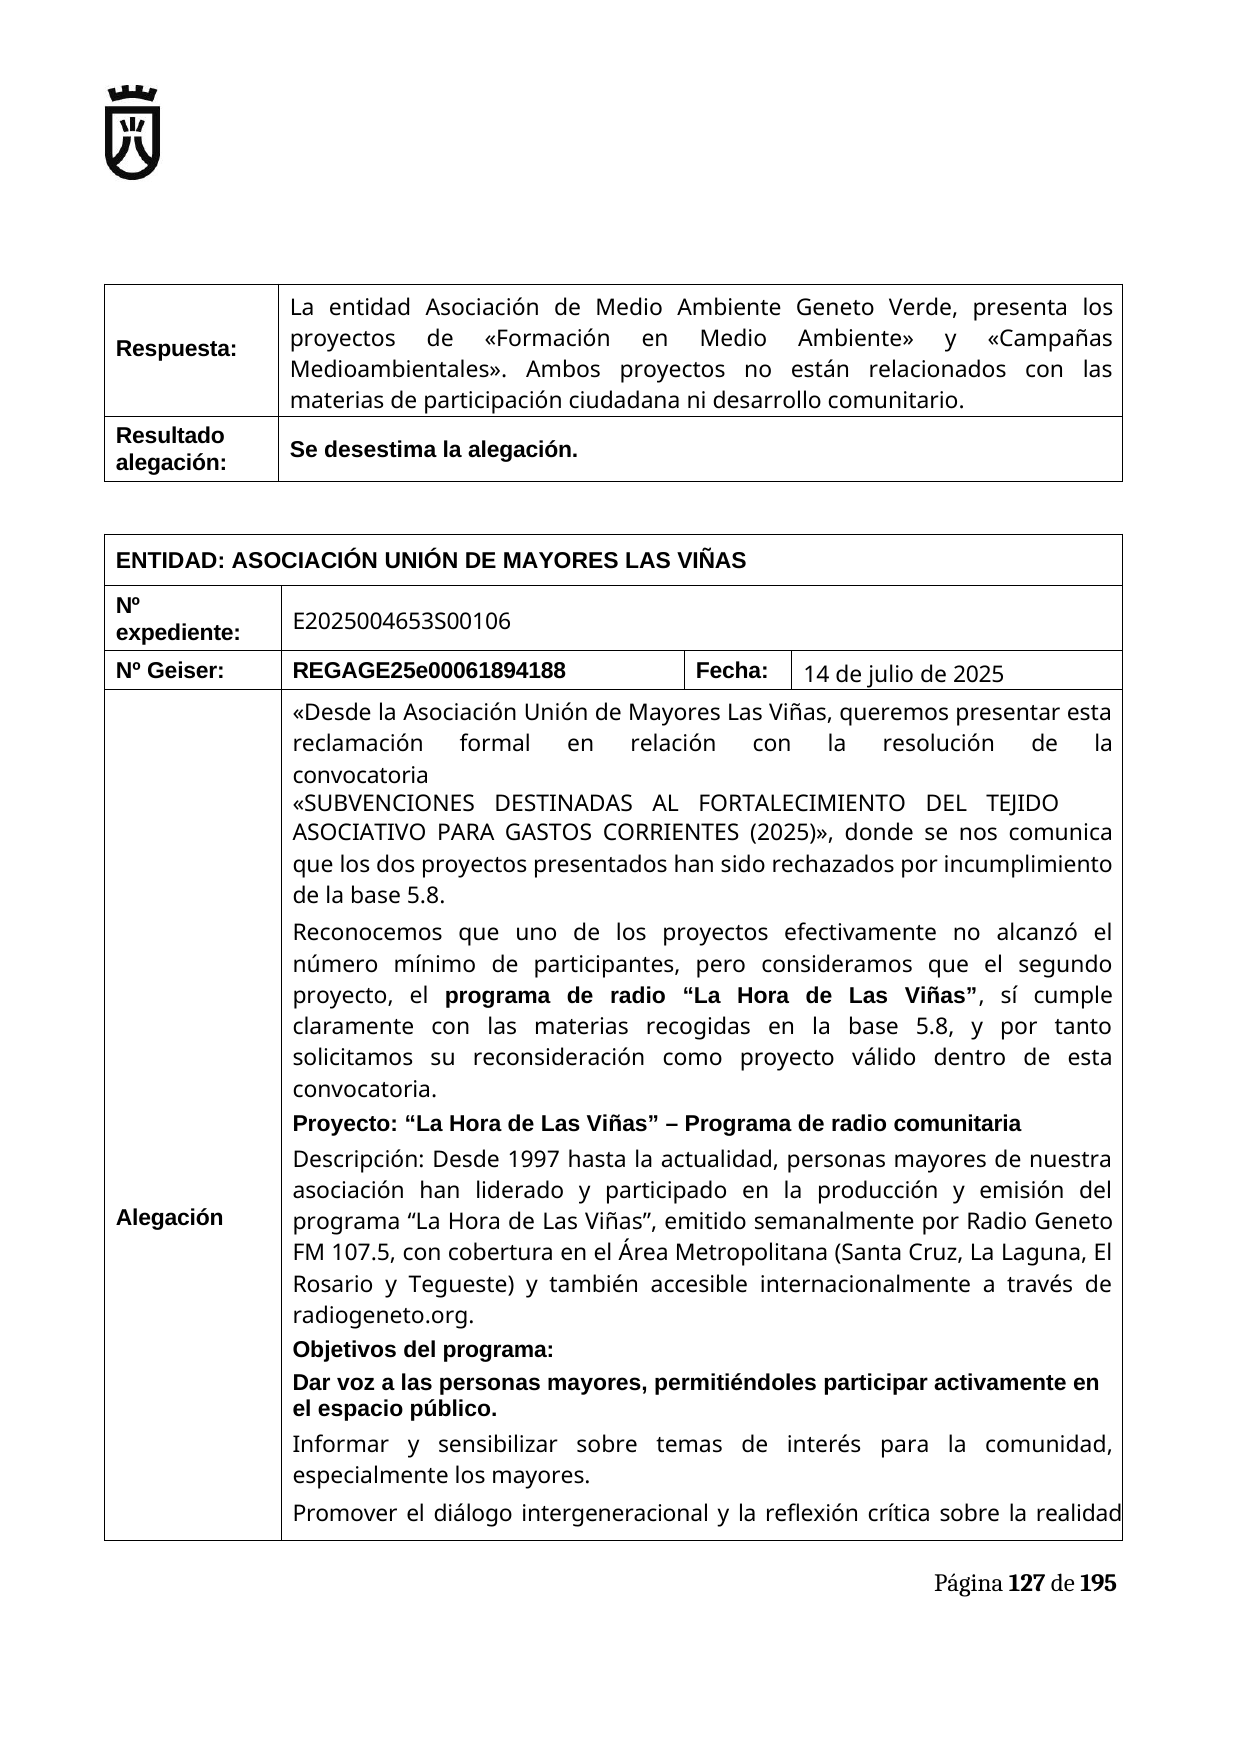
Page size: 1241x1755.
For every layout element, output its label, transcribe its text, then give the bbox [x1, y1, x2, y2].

table_cell «Desde la Asociación Unión de Mayores Las Viñas, queremos presentar esta reclamación formal en relación con la resolución de la convocatoria «SUBVENCIONES DESTINADAS AL FORTALECIMIENTO DEL TEJIDO ASOCIATIVO PARA GASTOS CORRIENTES (2025)», donde se nos comunica que los dos proyectos presentados han sido rechazados por incumplimiento de la base 5.8. Reconocemos que uno de los proyectos efectivamente no alcanzó el número mínimo de participantes, pero consideramos que el segundo proyecto, el programa de radio “La Hora de Las Viñas”, sí cumple claramente con las materias recogidas en la base 5.8, y por tanto solicitamos su reconsideración como proyecto válido dentro de esta convocatoria. Proyecto: “La Hora de Las Viñas” – Programa de radio comunitaria Descripción: Desde 1997 hasta la actualidad, personas mayores de nuestra asociación han liderado y participado en la producción y emisión del programa “La Hora de Las Viñas”, emitido semanalmente por Radio Geneto FM 107.5, con cobertura en el Área Metropolitana (Santa Cruz, La Laguna, El Rosario y Tegueste) y también accesible internacionalmente a través de radiogeneto.org. Objetivos del programa: Dar voz a las personas mayores, permitiéndoles participar activamente en el espacio público. Informar y sensibilizar sobre temas de interés para la comunidad, especialmente los mayores. Promover el diálogo intergeneracional y la reflexión crítica sobre la realidad [282, 690, 1122, 1540]
table_cell Se desestima la alegación. [279, 417, 1122, 481]
table_cell Alegación [105, 690, 281, 1540]
table_cell REGAGE25e00061894188 [282, 651, 684, 689]
table_cell 14 de julio de 2025 [792, 651, 1122, 689]
table_cell Nº expediente: [105, 586, 281, 650]
table_cell Fecha: [685, 651, 791, 689]
table_cell Resultado alegación: [105, 417, 278, 481]
table_header Respuesta: [105, 285, 278, 416]
table_cell Nº Geiser: [105, 651, 281, 689]
table_cell E2025004653S00106 [282, 586, 1122, 650]
table_header ENTIDAD: ASOCIACIÓN UNIÓN DE MAYORES LAS VIÑAS [105, 535, 1122, 585]
table_header La entidad Asociación de Medio Ambiente Geneto Verde, presenta los proyectos de «Formación en Medio Ambiente» y «Campañas Medioambientales». Ambos proyectos no están relacionados con las materias de participación ciudadana ni desarrollo comunitario. [279, 285, 1122, 416]
